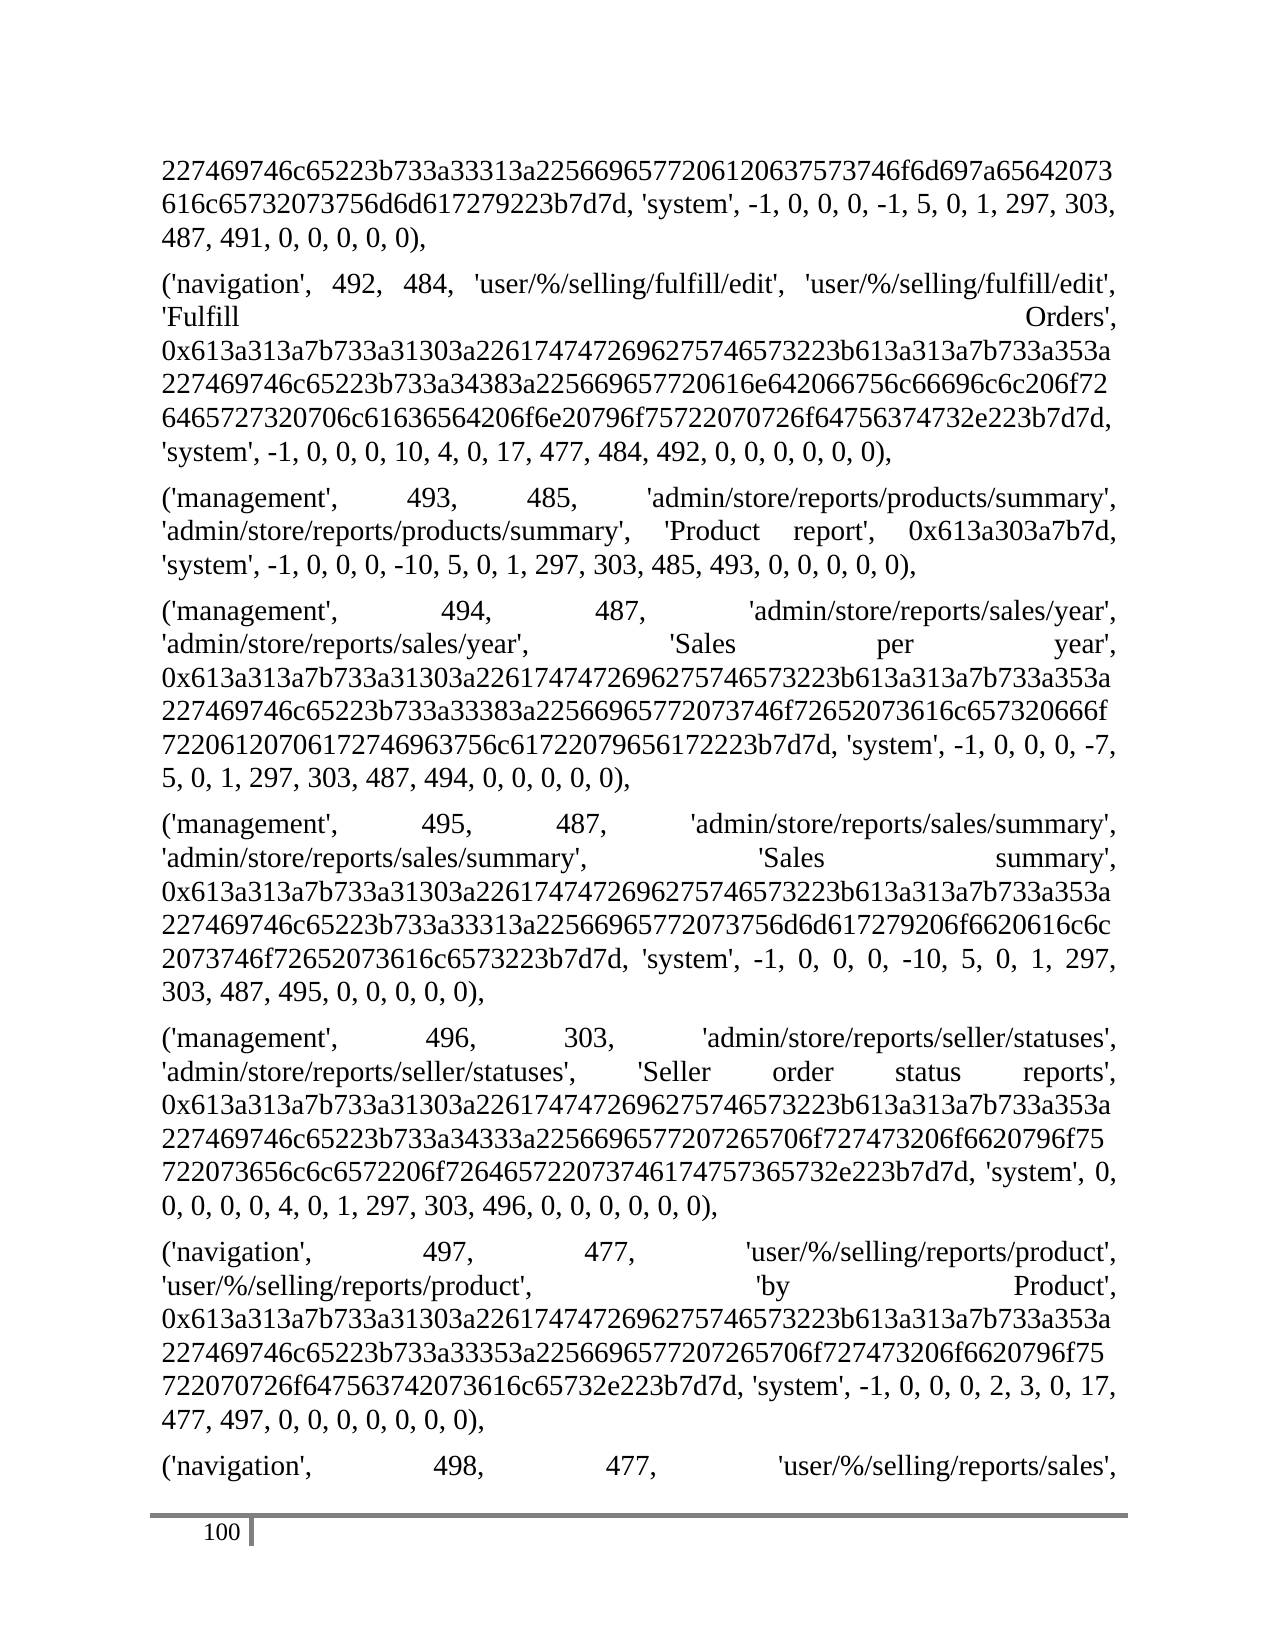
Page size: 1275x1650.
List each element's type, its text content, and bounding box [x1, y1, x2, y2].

text ('management', 495, 487, 'admin/store/reports/sales/summary', 'admin/store/reports/sales/summary', 'Sales summary', 0x613a313a7b733a31303a2261747472696275746573223b613a313a7b733a353a227469746c65223b733a33313a22566965772073756d6d617279206f6620616c6c2073746f72652073616c6573223b7d7d, 'system', -1, 0, 0, 0, -10, 5, 0, 1, 297, 303, 487, 495, 0, 0, 0, 0, 0), [161, 807, 1117, 1008]
text ('management', 496, 303, 'admin/store/reports/seller/statuses', 'admin/store/reports/seller/statuses', 'Seller order status reports', 0x613a313a7b733a31303a2261747472696275746573223b613a313a7b733a353a227469746c65223b733a34333a2256696577207265706f727473206f6620796f75722073656c6c6572206f726465722073746174757365732e223b7d7d, 'system', 0, 0, 0, 0, 0, 4, 0, 1, 297, 303, 496, 0, 0, 0, 0, 0, 0), [161, 1020, 1117, 1222]
text 227469746c65223b733a33313a2256696577206120637573746f6d697a65642073616c65732073756d6d617279223b7d7d, 'system', -1, 0, 0, 0, -1, 5, 0, 1, 297, 303, 487, 491, 0, 0, 0, 0, 0), [161, 153, 1117, 253]
text ('navigation', 492, 484, 'user/%/selling/fulfill/edit', 'user/%/selling/fulfill/edit', 'Fulfill Orders', 0x613a313a7b733a31303a2261747472696275746573223b613a313a7b733a353a227469746c65223b733a34383a225669657720616e642066756c66696c6c206f726465727320706c61636564206f6e20796f75722070726f64756374732e223b7d7d, 'system', -1, 0, 0, 0, 10, 4, 0, 17, 477, 484, 492, 0, 0, 0, 0, 0, 0), [161, 266, 1117, 467]
text ('navigation', 498, 477, 'user/%/selling/reports/sales', [161, 1448, 1117, 1481]
text ('navigation', 497, 477, 'user/%/selling/reports/product', 'user/%/selling/reports/product', 'by Product', 0x613a313a7b733a31303a2261747472696275746573223b613a313a7b733a353a227469746c65223b733a33353a2256696577207265706f727473206f6620796f75722070726f647563742073616c65732e223b7d7d, 'system', -1, 0, 0, 0, 2, 3, 0, 17, 477, 497, 0, 0, 0, 0, 0, 0, 0), [161, 1234, 1117, 1435]
text ('management', 494, 487, 'admin/store/reports/sales/year', 'admin/store/reports/sales/year', 'Sales per year', 0x613a313a7b733a31303a2261747472696275746573223b613a313a7b733a353a227469746c65223b733a33383a22566965772073746f72652073616c657320666f72206120706172746963756c61722079656172223b7d7d, 'system', -1, 0, 0, 0, -7, 5, 0, 1, 297, 303, 487, 494, 0, 0, 0, 0, 0), [161, 593, 1117, 794]
text ('management', 493, 485, 'admin/store/reports/products/summary', 'admin/store/reports/products/summary', 'Product report', 0x613a303a7b7d, 'system', -1, 0, 0, 0, -10, 5, 0, 1, 297, 303, 485, 493, 0, 0, 0, 0, 0), [161, 480, 1117, 580]
